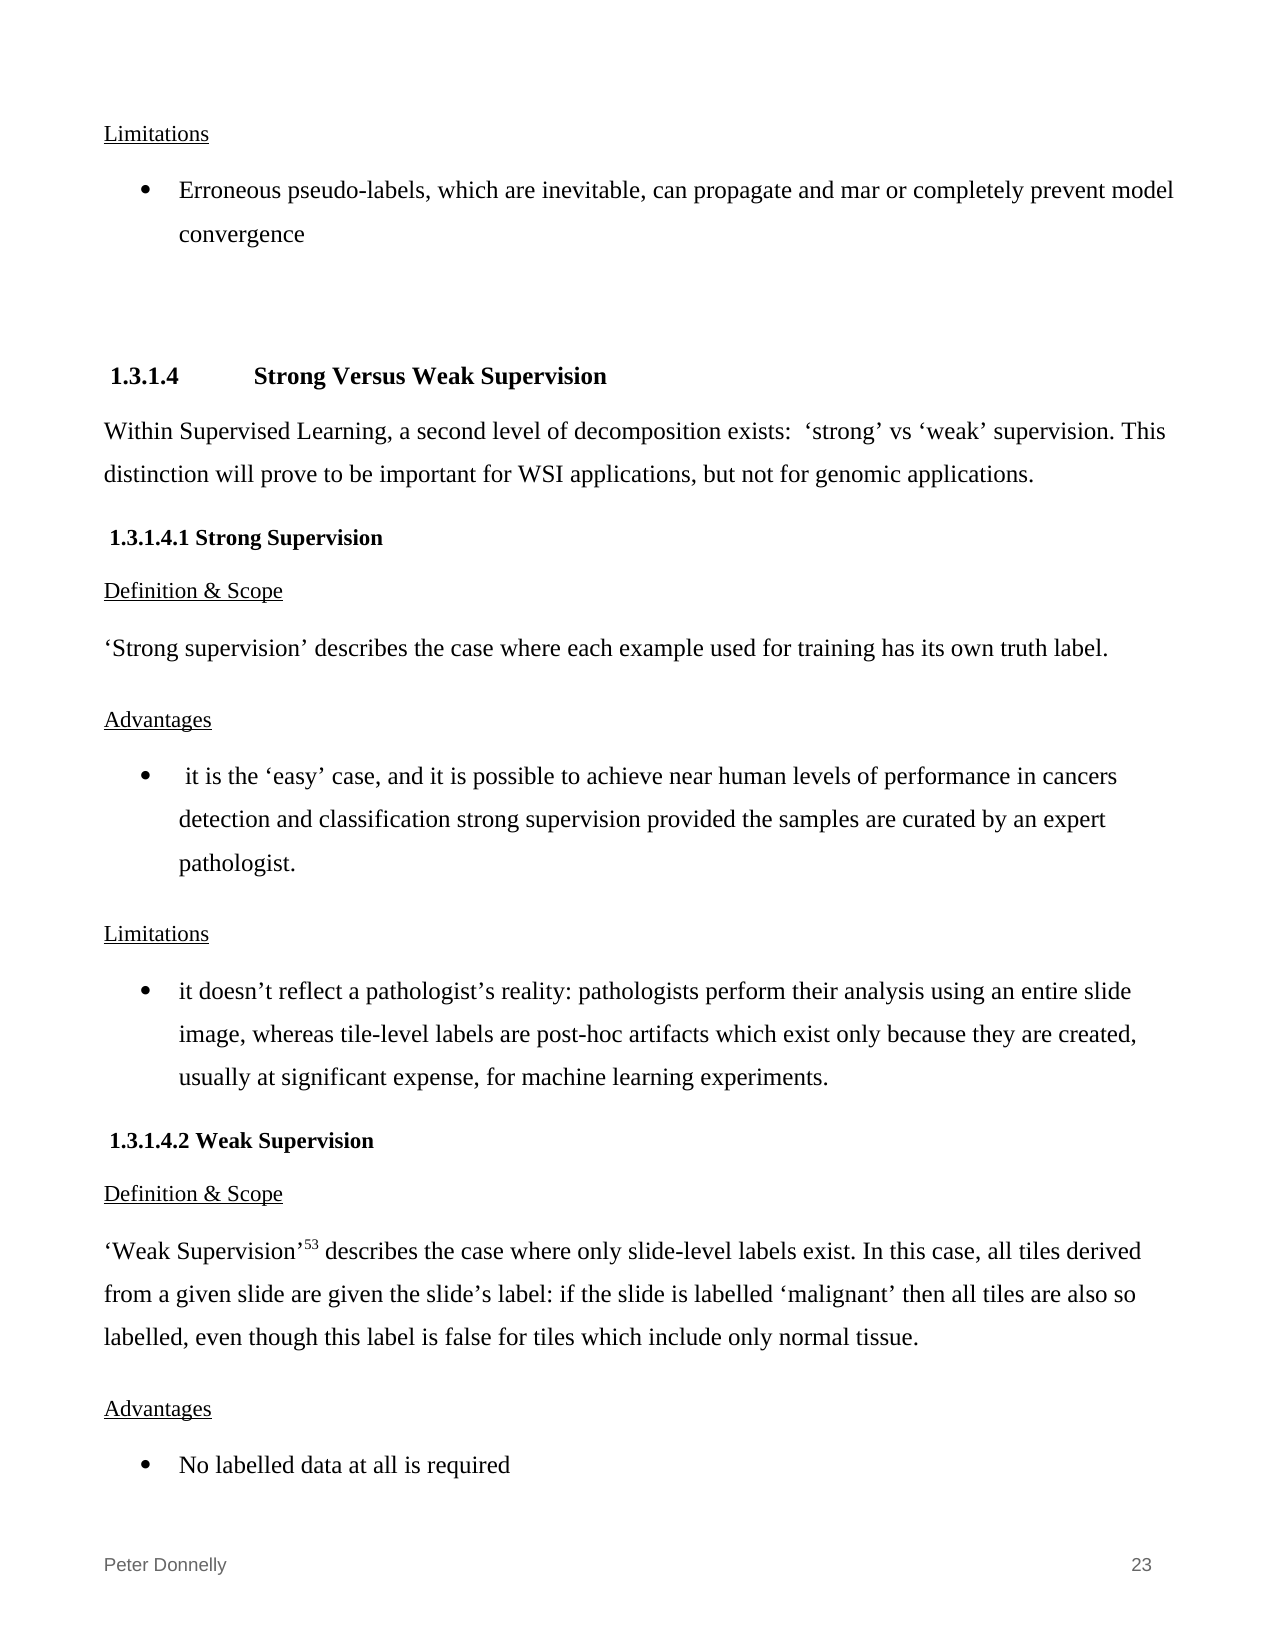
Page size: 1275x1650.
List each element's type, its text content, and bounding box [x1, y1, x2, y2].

text Within Supervised Learning, a second level of decomposition exists: ‘strong’ vs ‘weak’ supervision. This distinction will prove to be important for WSI applications, but not for genomic applications. [103, 416, 1181, 488]
subtitle Limitations [86, 120, 1181, 146]
subtitle Strong Supervision [103, 524, 1181, 550]
text ‘Weak Supervision’ describes the case where only slide-level labels exist. In this case, all tiles derived from a given slide are given the slide’s label: if the slide is labelled ‘malignant’ then all tiles are also so labelled, even though this label is false for tiles which include only normal tissue. [103, 1236, 1181, 1351]
list Erroneous pseudo-labels, which are inevitable, can propagate and mar or completely prevent model convergence [141, 176, 1181, 247]
subtitle Weak Supervision [103, 1127, 1181, 1153]
subtitle Limitations [86, 920, 1181, 947]
list it is the ‘easy’ case, and it is possible to achieve near human levels of performance in cancers detection and classification strong supervision provided the samples are curated by an expert pathologist. [141, 761, 1181, 876]
text ‘Strong supervision’ describes the case where each example used for training has its own truth label. [103, 633, 1181, 662]
subtitle Advantages [86, 706, 1181, 732]
list it doesn’t reflect a pathologist’s reality: pathologists perform their analysis using an entire slide image, whereas tile-level labels are post-hoc artifacts which exist only because they are created, usually at significant expense, for machine learning experiments. [141, 976, 1181, 1091]
list No labelled data at all is required [141, 1451, 1181, 1479]
subtitle Definition & Scope [86, 577, 1181, 603]
subtitle Definition & Scope [86, 1180, 1181, 1206]
subtitle Strong Versus Weak Supervision [103, 361, 1181, 390]
subtitle Advantages [86, 1395, 1181, 1421]
